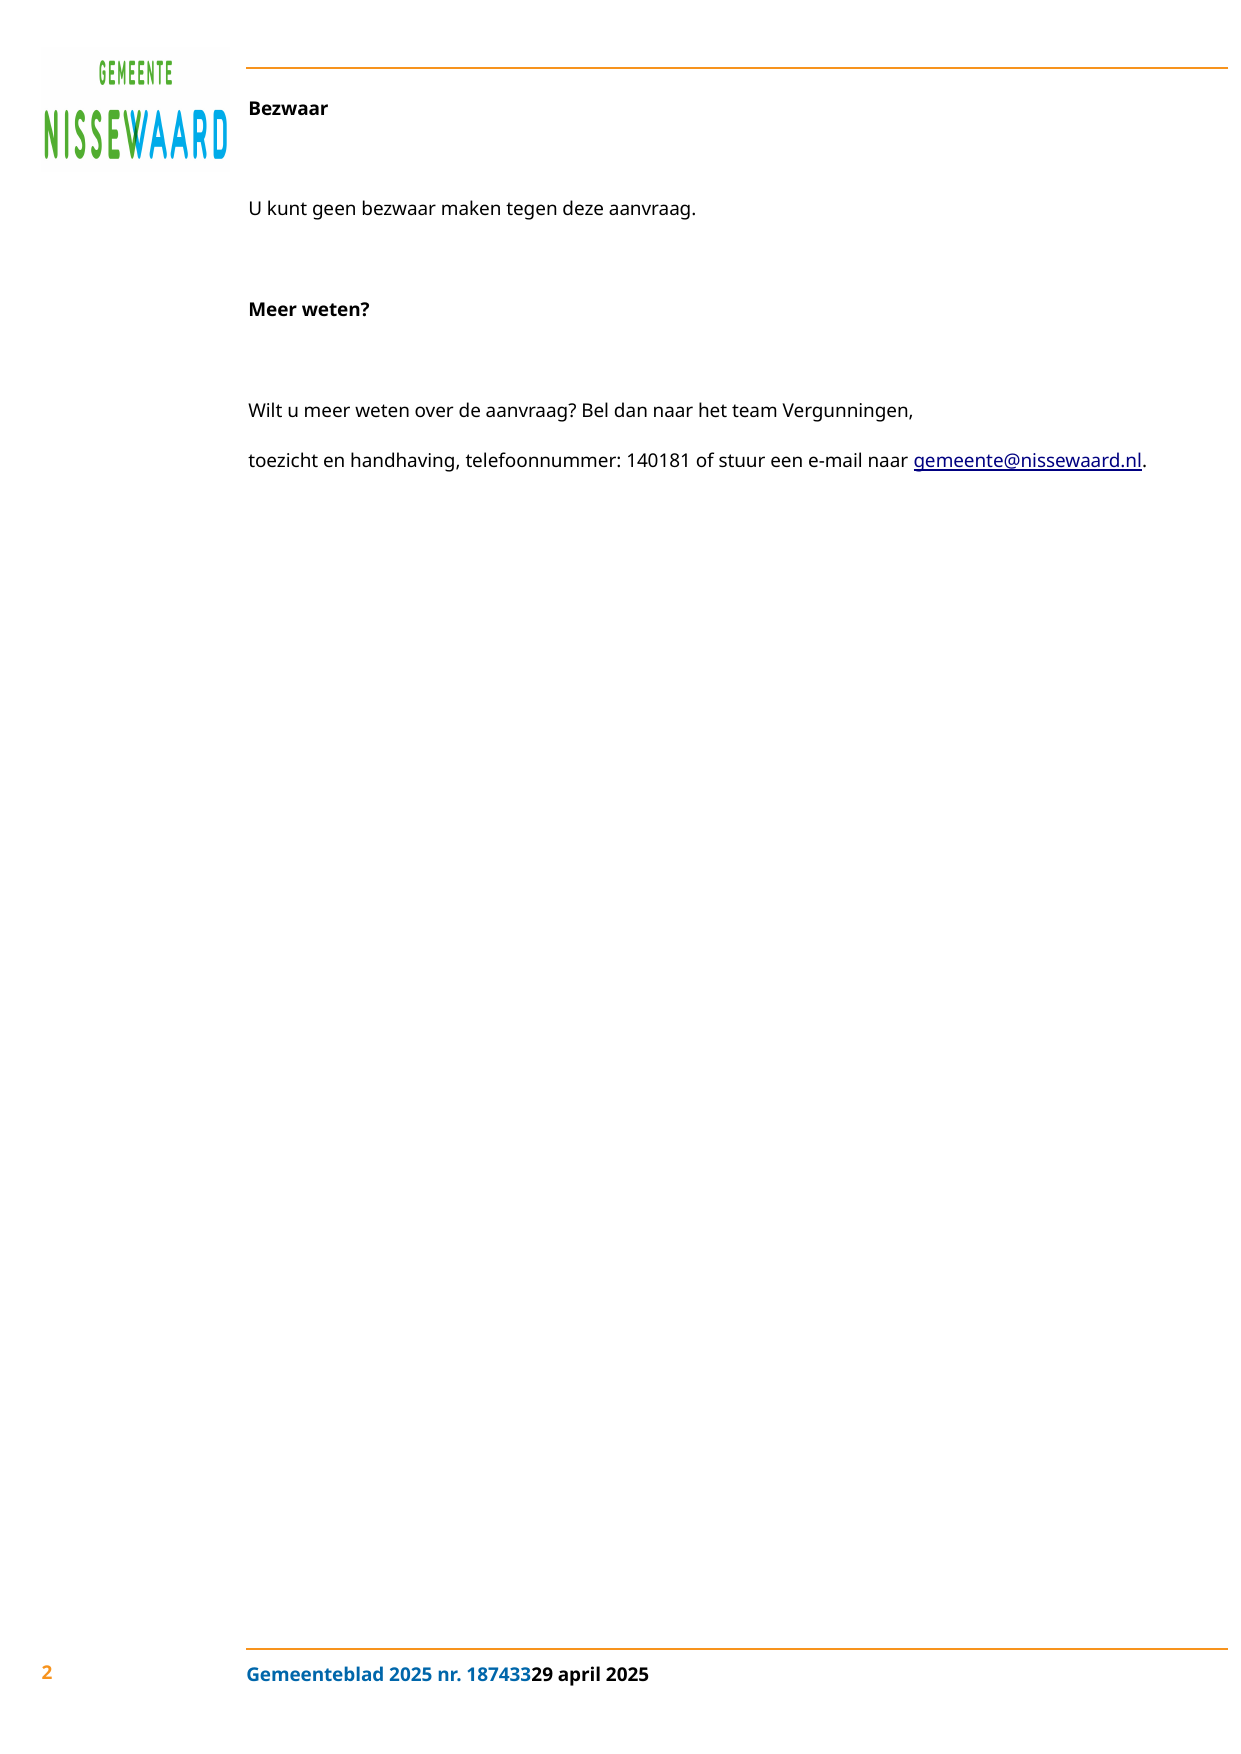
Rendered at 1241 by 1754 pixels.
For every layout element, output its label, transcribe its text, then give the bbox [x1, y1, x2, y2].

text toezicht en handhaving, telefoonnummer: 140181 of stuur een e-mail naar gemeente@nissewaard.nl. [248, 448, 1152, 473]
text Wilt u meer weten over de aanvraag? Bel dan naar het team Vergunningen, [248, 397, 1152, 423]
picture [41, 47, 231, 172]
text U kunt geen bezwaar maken tegen deze aanvraag. [248, 196, 1152, 221]
text Meer weten? [248, 296, 1152, 322]
text Bezwaar [248, 95, 1152, 121]
